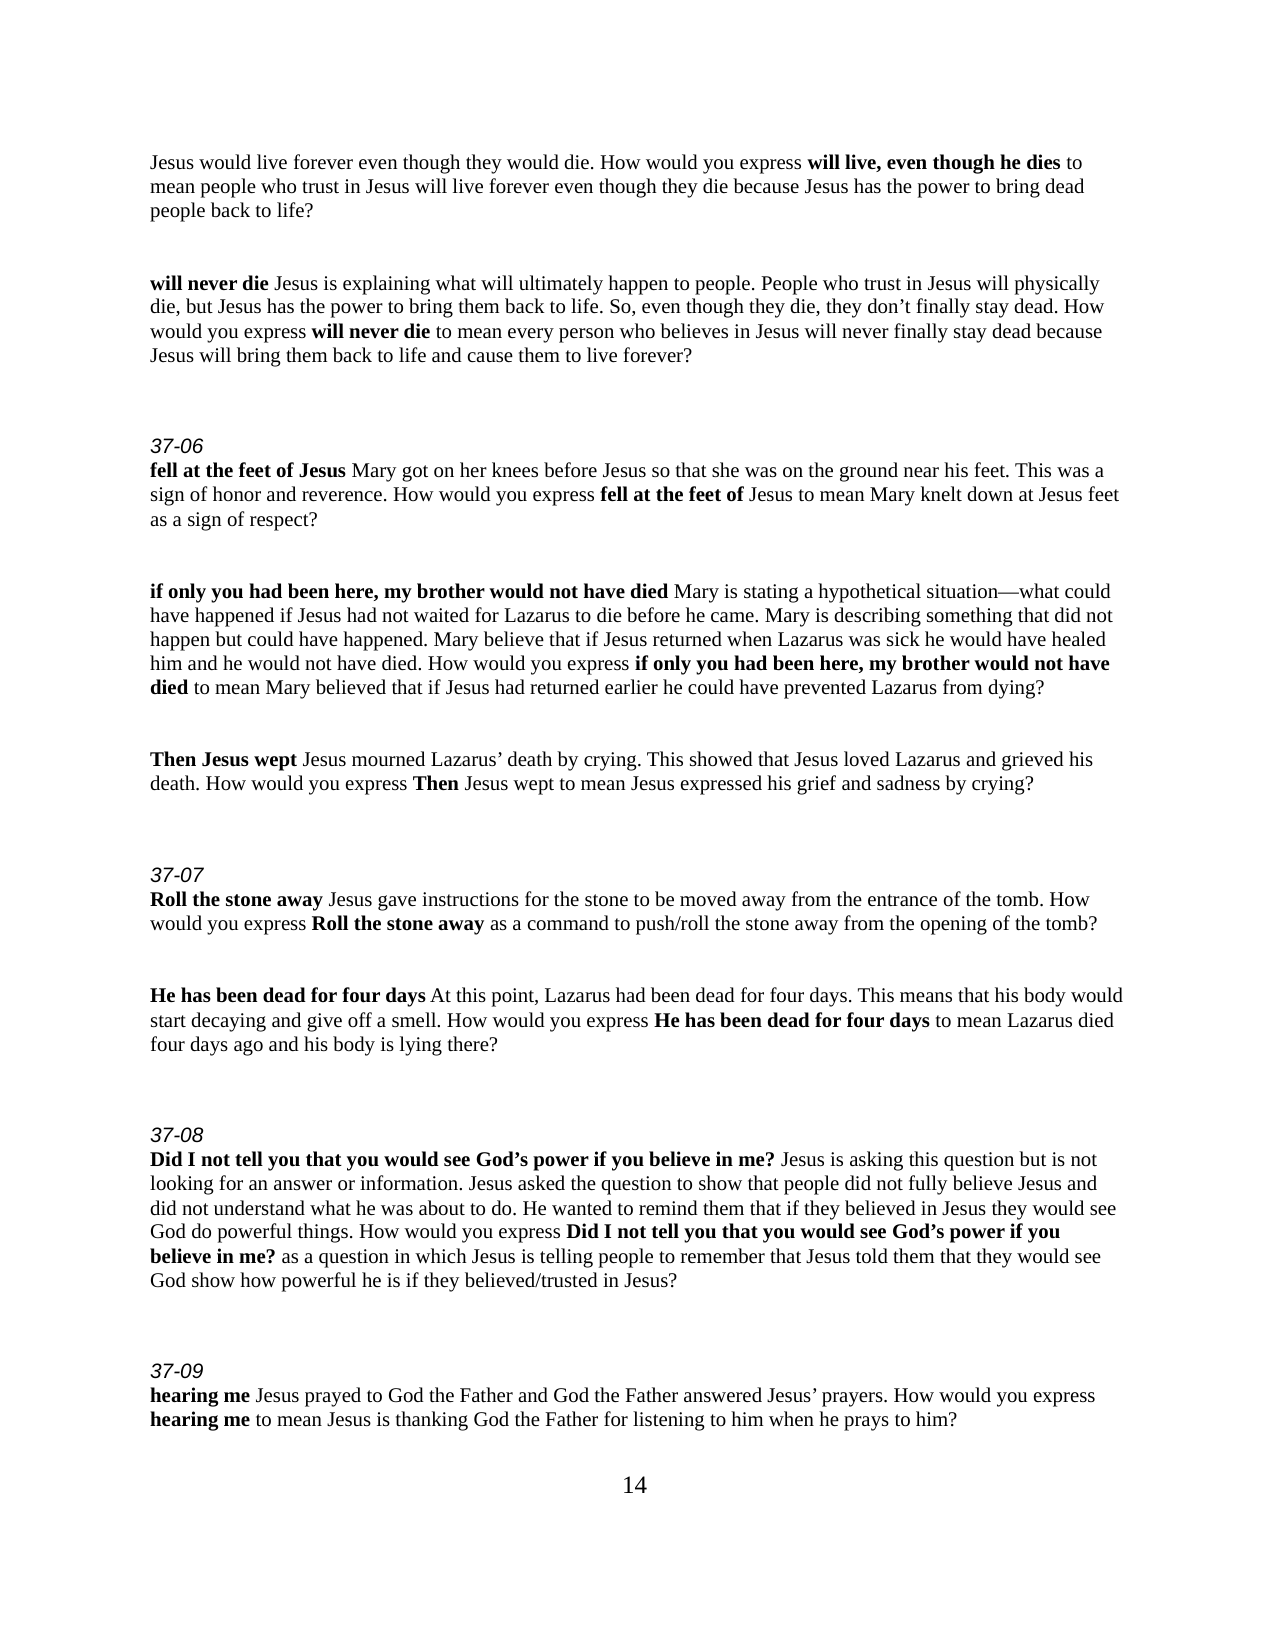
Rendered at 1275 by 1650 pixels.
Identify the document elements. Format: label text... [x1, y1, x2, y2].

text will never die Jesus is explaining what will ultimately happen to people. People who trust in Jesus will physically die, but Jesus has the power to bring them back to life. So, even though they die, they don’t finally stay dead. How would you express will never die to mean every person who believes in Jesus will never finally stay dead because Jesus will bring them back to life and cause them to live forever? [150, 270, 1125, 367]
subtitle 37-07 [150, 863, 1125, 887]
text He has been dead for four days At this point, Lazarus had been dead for four days. This means that his body would start decaying and give off a smell. How would you express He has been dead for four days to mean Lazarus died four days ago and his body is lying there? [150, 983, 1125, 1056]
text fell at the feet of Jesus Mary got on her knees before Jesus so that she was on the ground near his feet. This was a sign of honor and reverence. How would you express fell at the feet of Jesus to mean Mary knelt down at Jesus feet as a sign of respect? [150, 458, 1125, 531]
subtitle 37-08 [150, 1123, 1125, 1147]
text if only you had been here, my brother would not have died Mary is stating a hypothetical situation—what could have happened if Jesus had not waited for Lazarus to die before he came. Mary is describing something that did not happen but could have happened. Mary believe that if Jesus returned when Lazarus was sick he would have healed him and he would not have died. How would you express if only you had been here, my brother would not have died to mean Mary believed that if Jesus had returned earlier he could have prevented Lazarus from dying? [150, 579, 1125, 699]
text Did I not tell you that you would see God’s power if you believe in me? Jesus is asking this question but is not looking for an answer or information. Jesus asked the question to show that people did not fully believe Jesus and did not understand what he was about to do. He wanted to remind them that if they believed in Jesus they would see God do powerful things. How would you express Did I not tell you that you would see God’s power if you believe in me? as a question in which Jesus is telling people to remember that Jesus told them that they would see God show how powerful he is if they believed/trusted in Jesus? [150, 1147, 1125, 1292]
text Jesus would live forever even though they would die. How would you express will live, even though he dies to mean people who trust in Jesus will live forever even though they die because Jesus has the power to bring dead people back to life? [150, 150, 1125, 222]
text hearing me Jesus prayed to God the Father and God the Father answered Jesus’ prayers. How would you express hearing me to mean Jesus is thanking God the Father for listening to him when he prays to him? [150, 1383, 1125, 1431]
subtitle 37-09 [150, 1359, 1125, 1383]
text Then Jesus wept Jesus mourned Lazarus’ death by crying. This showed that Jesus loved Lazarus and grieved his death. How would you express Then Jesus wept to mean Jesus expressed his grief and sadness by crying? [150, 747, 1125, 795]
text Roll the stone away Jesus gave instructions for the stone to be moved away from the entrance of the tomb. How would you express Roll the stone away as a command to push/roll the stone away from the opening of the tomb? [150, 887, 1125, 935]
subtitle 37-06 [150, 434, 1125, 458]
